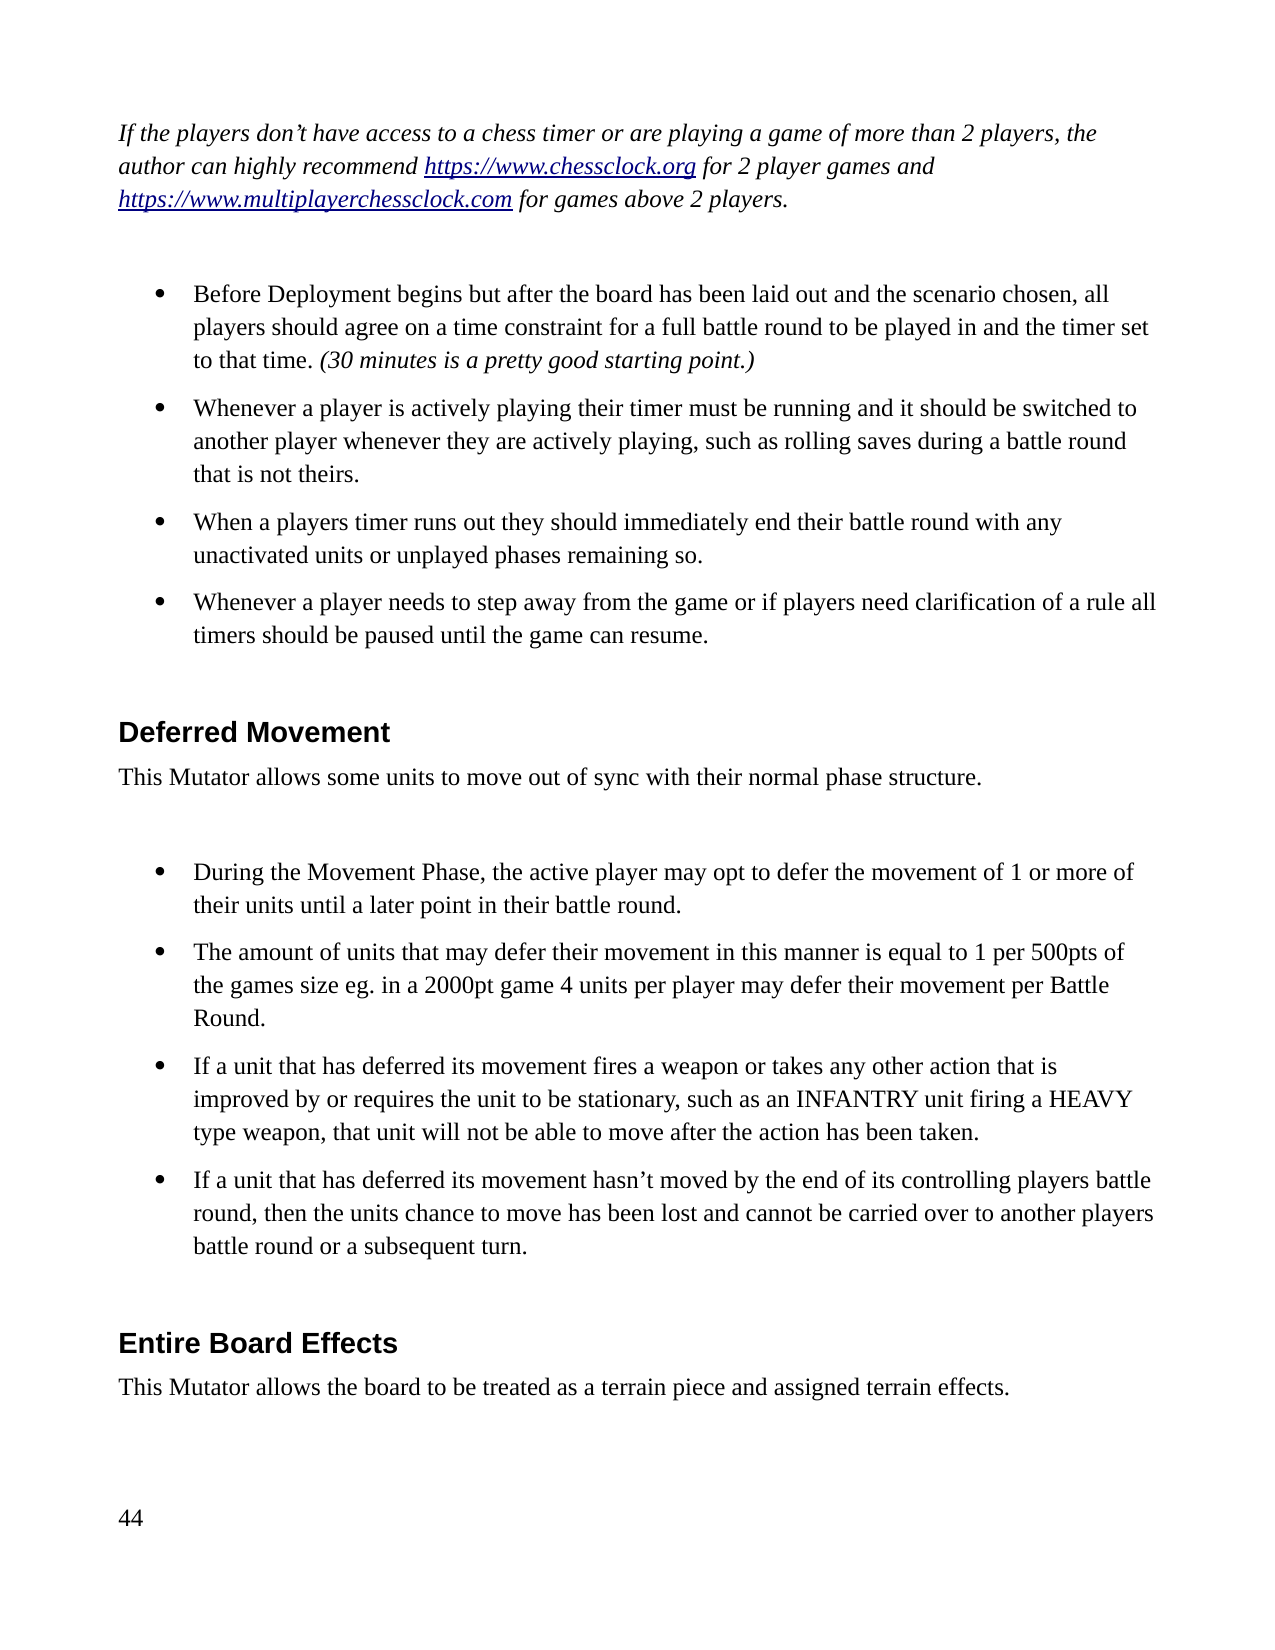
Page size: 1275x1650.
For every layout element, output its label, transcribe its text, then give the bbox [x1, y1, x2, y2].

list During the Movement Phase, the active player may opt to defer the movement of 1 or more of their units until a later point in their battle round. [156, 857, 1157, 918]
list If a unit that has deferred its movement fires a weapon or takes any other action that is improved by or requires the unit to be stationary, such as an INFANTRY unit firing a HEAVY type weapon, that unit will not be able to move after the action has been taken. [156, 1051, 1157, 1146]
text This Mutator allows some units to move out of sync with their normal phase structure. [118, 762, 1157, 790]
text This Mutator allows the board to be treated as a terrain piece and assigned terrain effects. [118, 1372, 1157, 1401]
list If a unit that has deferred its movement hasn’t moved by the end of its controlling players battle round, then the units chance to move has been lost and cannot be carried over to another players battle round or a subsequent turn. [156, 1165, 1157, 1259]
subtitle Entire Board Effects [118, 1326, 1157, 1359]
text If the players don’t have access to a chess timer or are playing a game of more than 2 players, the author can highly recommend https://www.chessclock.org for 2 player games and https://www.multiplayerchessclock.com for games above 2 players. [118, 118, 1157, 213]
list When a players timer runs out they should immediately end their battle round with any unactivated units or unplayed phases remaining so. [156, 507, 1157, 568]
list Before Deployment begins but after the board has been laid out and the scenario chosen, all players should agree on a time constraint for a full battle round to be played in and the timer set to that time. (30 minutes is a pretty good starting point.) [156, 279, 1157, 374]
list The amount of units that may defer their movement in this manner is equal to 1 per 500pts of the games size eg. in a 2000pt game 4 units per player may defer their movement per Battle Round. [156, 937, 1157, 1032]
subtitle Deferred Movement [118, 716, 1157, 749]
list Whenever a player is actively playing their timer must be running and it should be switched to another player whenever they are actively playing, such as rolling saves during a battle round that is not theirs. [156, 393, 1157, 488]
list Whenever a player needs to step away from the game or if players need clarification of a rule all timers should be paused until the game can resume. [156, 587, 1157, 649]
